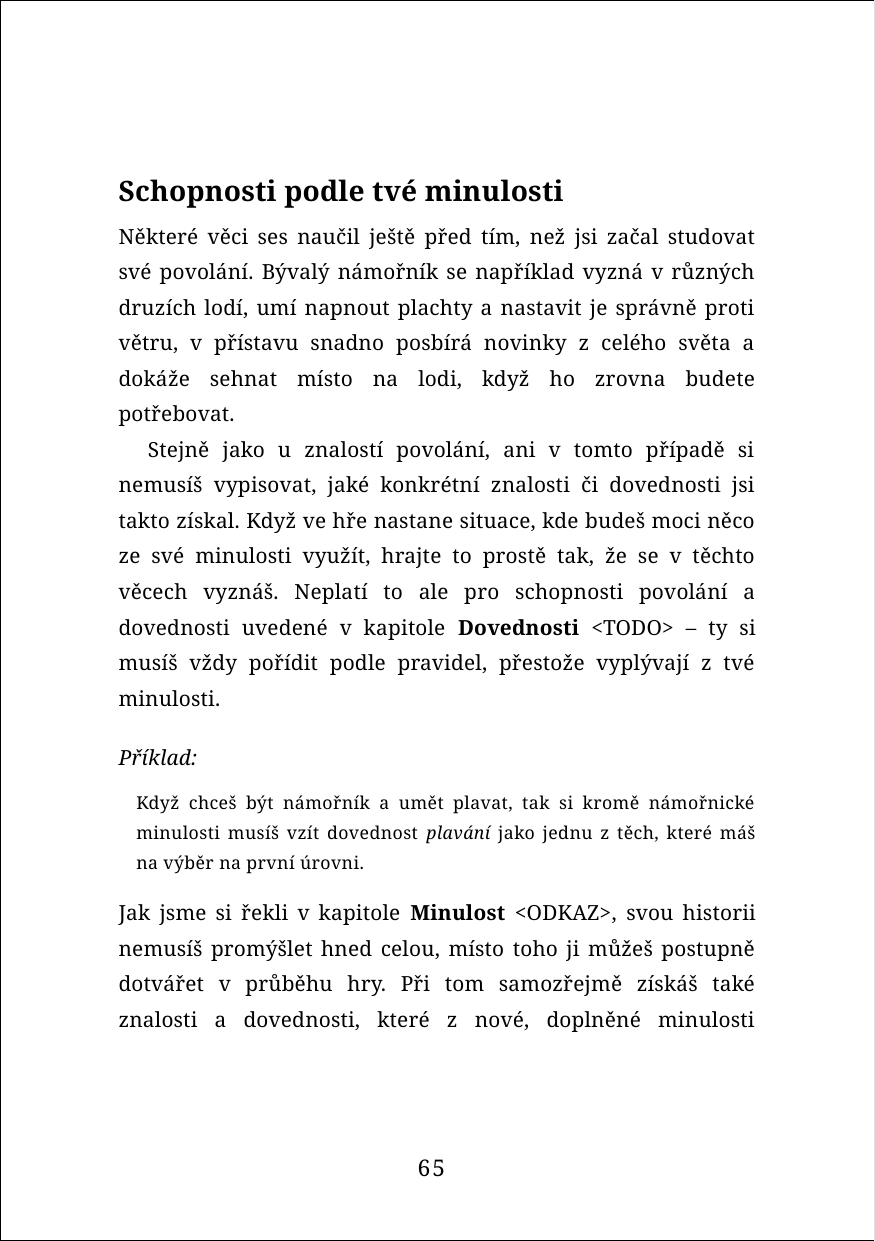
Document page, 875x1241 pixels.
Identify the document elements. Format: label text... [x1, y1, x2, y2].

text Když chceš být námořník a umět plavat, tak si kromě námořnické minulosti musíš vzít dovednost plavání jako jednu z těch, které máš na výběr na první úrovni. [136, 790, 756, 875]
text Příklad: [118, 743, 756, 771]
subtitle Schopnosti podle tvé minulosti [118, 172, 756, 210]
text Jak jsme si řekli v kapitole Minulost <ODKAZ>, svou historii nemusíš promýšlet hned celou, místo toho ji můžeš postupně dotvářet v průběhu hry. Při tom samozřejmě získáš také znalosti a dovednosti, které z nové, doplněné minulosti [118, 898, 756, 1033]
text Některé věci ses naučil ještě před tím, než jsi začal studovat své povolání. Bývalý námořník se například vyzná v různých druzích lodí, umí napnout plachty a nastavit je správně proti větru, v přístavu snadno posbírá novinky z celého světa a dokáže sehnat místo na lodi, když ho zrovna budete potřebovat. Stejně jako u znalostí povolání, ani v tomto případě si nemusíš vypisovat, jaké konkrétní znalosti či dovednosti jsi takto získal. Když ve hře nastane situace, kde budeš moci něco ze své minulosti využít, hrajte to prostě tak, že se v těchto věcech vyznáš. Neplatí to ale pro schopnosti povolání a dovednosti uvedené v kapitole Dovednosti <TODO> – ty si musíš vždy pořídit podle pravidel, přestože vyplývají z tvé minulosti. [118, 222, 756, 712]
